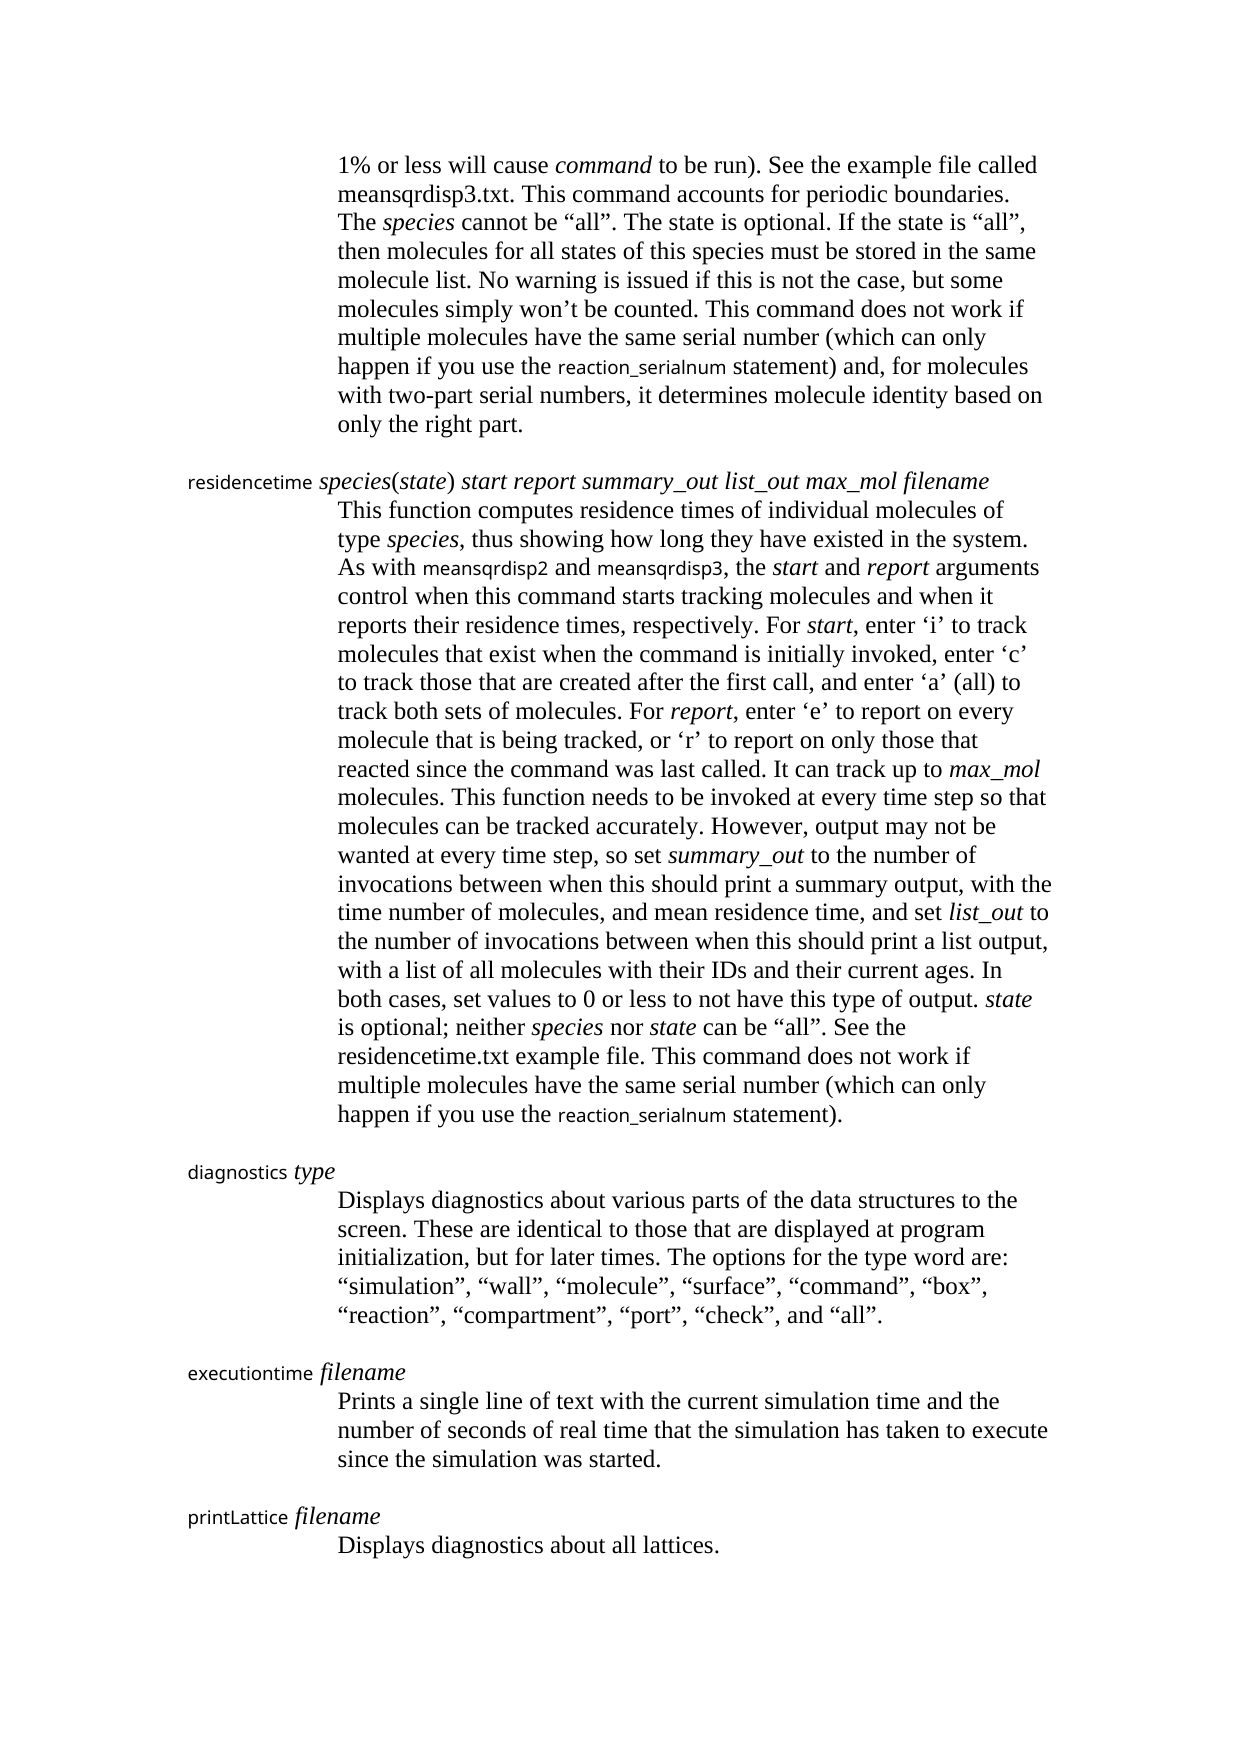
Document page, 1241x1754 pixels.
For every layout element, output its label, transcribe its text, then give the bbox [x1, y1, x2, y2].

text 1% or less will cause command to be run). See the example file called meansqrdisp3.txt. This command accounts for periodic boundaries. The species cannot be “all”. The state is optional. If the state is “all”, then molecules for all states of this species must be stored in the same molecule list. No warning is issued if this is not the case, but some molecules simply won’t be counted. This command does not work if multiple molecules have the same serial number (which can only happen if you use the reaction_serialnum statement) and, for molecules with two-part serial numbers, it determines molecule identity based on only the right part. [187, 150, 1053, 437]
text executiontime filename [187, 1357, 1053, 1386]
text Displays diagnostics about all lattices. [187, 1530, 1053, 1559]
text This function computes residence times of individual molecules of type species, thus showing how long they have existed in the system. As with meansqrdisp2 and meansqrdisp3, the start and report arguments control when this command starts tracking molecules and when it reports their residence times, respectively. For start, enter ‘i’ to track molecules that exist when the command is initially invoked, enter ‘c’ to track those that are created after the first call, and enter ‘a’ (all) to track both sets of molecules. For report, enter ‘e’ to report on every molecule that is being tracked, or ‘r’ to report on only those that reacted since the command was last called. It can track up to max_mol molecules. This function needs to be invoked at every time step so that molecules can be tracked accurately. However, output may not be wanted at every time step, so set summary_out to the number of invocations between when this should print a summary output, with the time number of molecules, and mean residence time, and set list_out to the number of invocations between when this should print a list output, with a list of all molecules with their IDs and their current ages. In both cases, set values to 0 or less to not have this type of output. state is optional; neither species nor state can be “all”. See the residencetime.txt example file. This command does not work if multiple molecules have the same serial number (which can only happen if you use the reaction_serialnum statement). [187, 495, 1053, 1127]
text Prints a single line of text with the current simulation time and the number of seconds of real time that the simulation has taken to execute since the simulation was started. [187, 1386, 1053, 1472]
text Displays diagnostics about various parts of the data structures to the screen. These are identical to those that are displayed at program initialization, but for later times. The options for the type word are: “simulation”, “wall”, “molecule”, “surface”, “command”, “box”, “reaction”, “compartment”, “port”, “check”, and “all”. [187, 1185, 1053, 1329]
text diagnostics type [187, 1156, 1053, 1185]
text residencetime species(state) start report summary_out list_out max_mol filename [187, 466, 1053, 495]
text printLattice filename [187, 1501, 1053, 1530]
